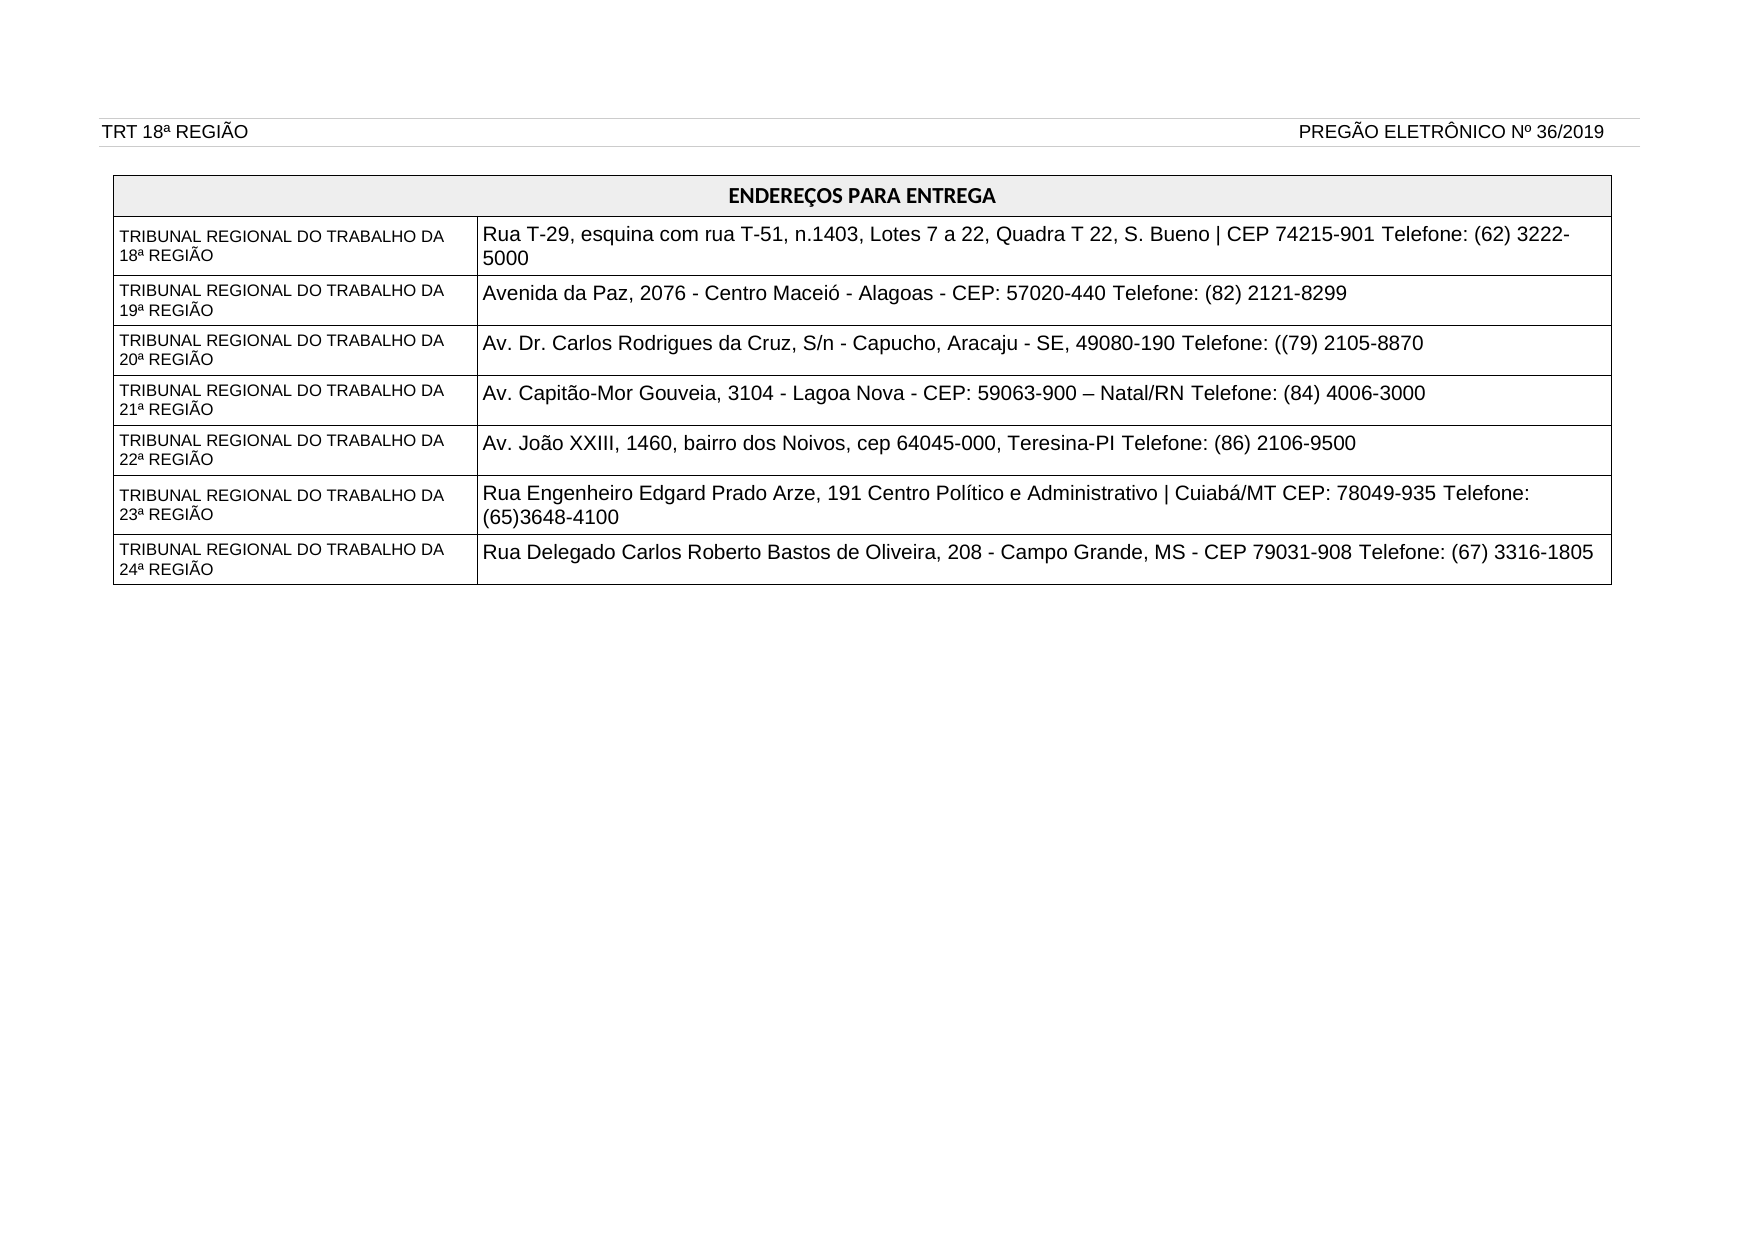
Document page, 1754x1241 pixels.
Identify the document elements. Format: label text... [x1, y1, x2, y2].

table_cell TRIBUNAL REGIONAL DO TRABALHO DA 22ª REGIÃO [114, 426, 477, 475]
table_cell Rua T-29, esquina com rua T-51, n.1403, Lotes 7 a 22, Quadra T 22, S. Bueno | CEP 74215-901 Telefone: (62) 3222-5000 [478, 217, 1611, 275]
table_cell Av. João XXIII, 1460, bairro dos Noivos, cep 64045-000, Teresina-PI Telefone: (86) 2106-9500 [478, 426, 1611, 475]
table_cell Rua Delegado Carlos Roberto Bastos de Oliveira, 208 - Campo Grande, MS - CEP 79031-908 Telefone: (67) 3316-1805 [478, 535, 1611, 584]
table_cell Avenida da Paz, 2076 - Centro Maceió - Alagoas - CEP: 57020-440 Telefone: (82) 2121-8299 [478, 276, 1611, 325]
table_cell TRIBUNAL REGIONAL DO TRABALHO DA 18ª REGIÃO [114, 217, 477, 275]
table_cell Av. Capitão-Mor Gouveia, 3104 - Lagoa Nova - CEP: 59063-900 – Natal/RN Telefone: (84) 4006-3000 [478, 376, 1611, 425]
table_cell TRIBUNAL REGIONAL DO TRABALHO DA 19ª REGIÃO [114, 276, 477, 325]
table_cell Rua Engenheiro Edgard Prado Arze, 191 Centro Político e Administrativo | Cuiabá/MT CEP: 78049-935 Telefone: (65)3648-4100 [478, 476, 1611, 534]
table_cell TRIBUNAL REGIONAL DO TRABALHO DA 21ª REGIÃO [114, 376, 477, 425]
table_cell TRIBUNAL REGIONAL DO TRABALHO DA 24ª REGIÃO [114, 535, 477, 584]
table_cell TRIBUNAL REGIONAL DO TRABALHO DA 23ª REGIÃO [114, 476, 477, 534]
table_cell TRIBUNAL REGIONAL DO TRABALHO DA 20ª REGIÃO [114, 326, 477, 375]
table_header ENDEREÇOS PARA ENTREGA [114, 176, 1611, 216]
table_cell Av. Dr. Carlos Rodrigues da Cruz, S/n - Capucho, Aracaju - SE, 49080-190 Telefone: ((79) 2105-8870 [478, 326, 1611, 375]
